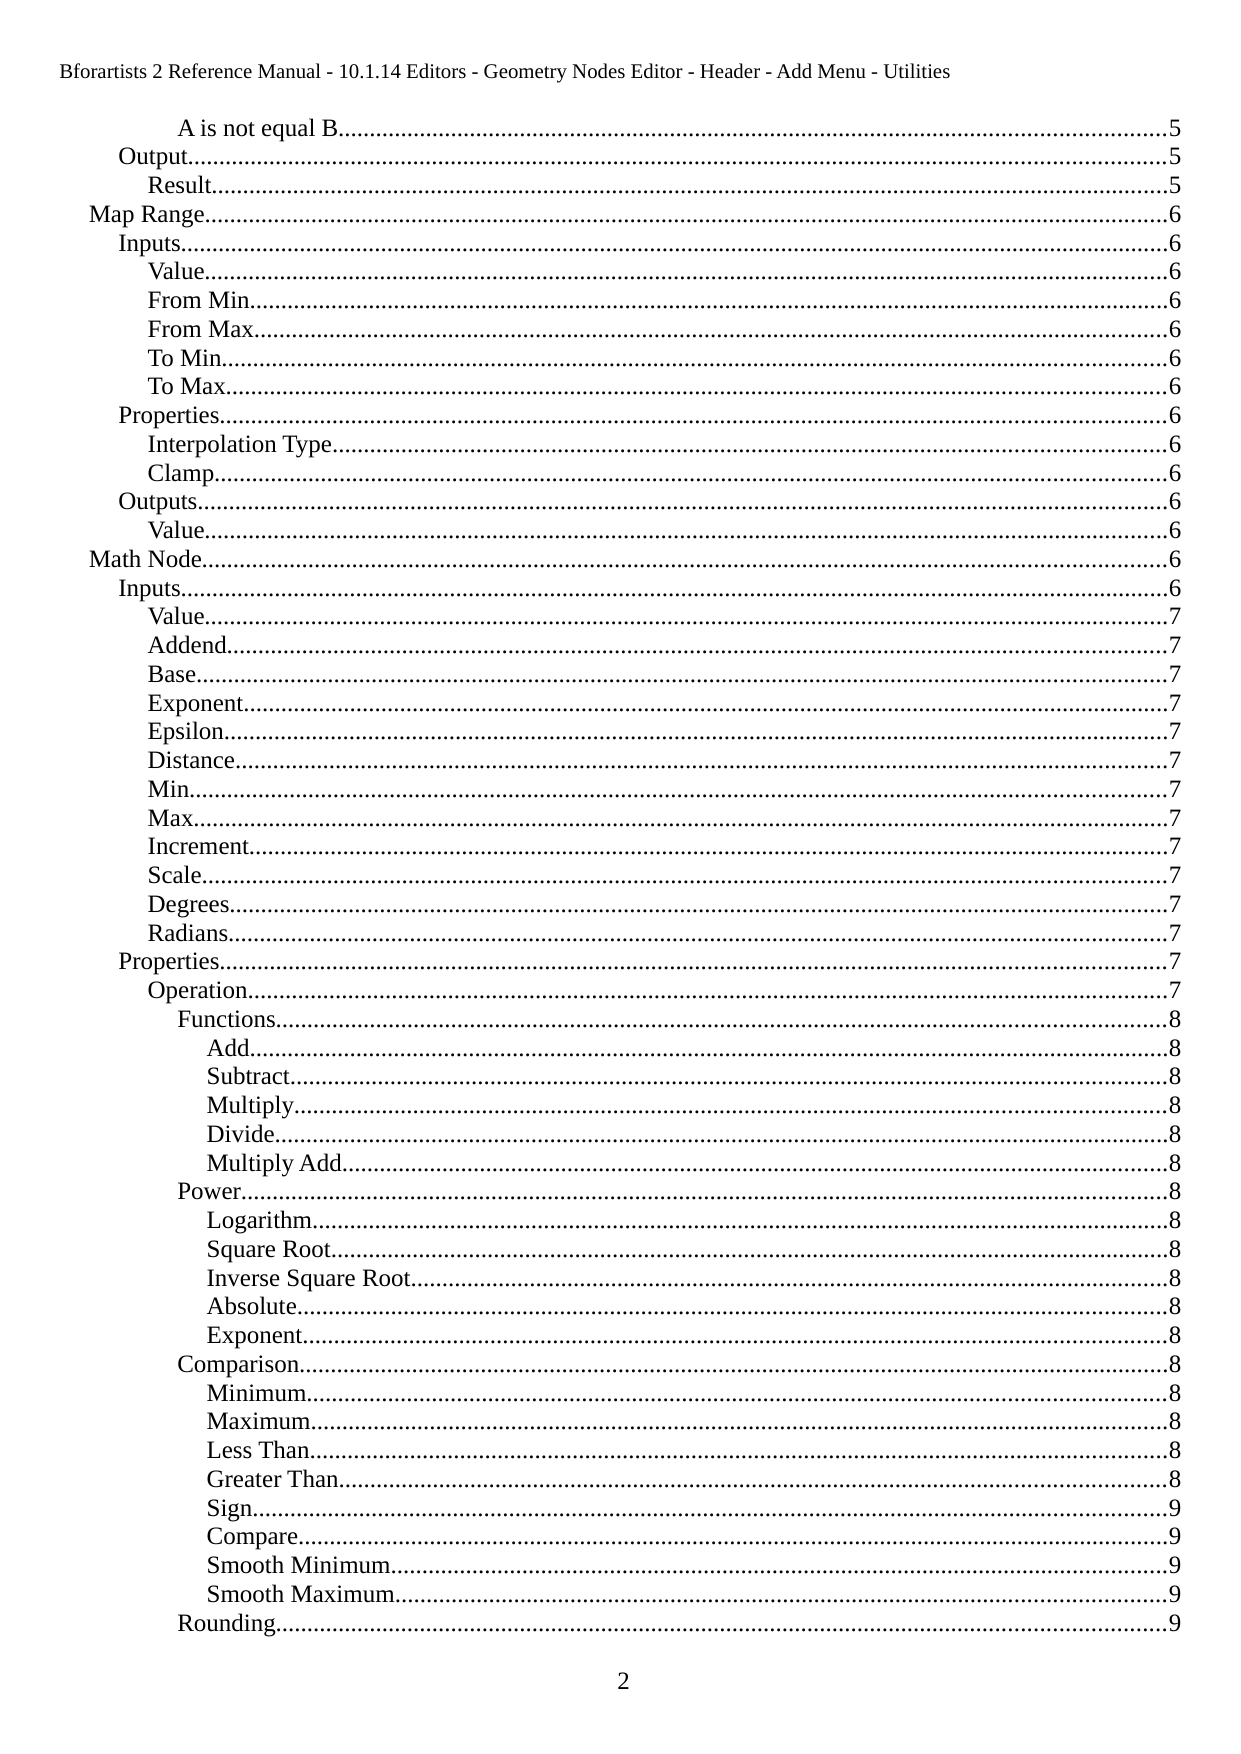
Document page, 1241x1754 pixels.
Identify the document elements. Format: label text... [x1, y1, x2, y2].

text Power 8 [177, 1176, 1181, 1205]
text Outputs 6 [118, 486, 1181, 515]
text Comparison 8 [177, 1349, 1181, 1378]
text Sign 9 [206, 1493, 1181, 1521]
text Math Node 6 [88, 544, 1181, 573]
text Inputs 6 [118, 228, 1181, 256]
text Radians 7 [147, 918, 1181, 946]
text Increment 7 [147, 831, 1181, 860]
text Addend 7 [147, 630, 1181, 659]
text Add 8 [206, 1033, 1181, 1061]
text Value 6 [147, 256, 1181, 285]
text Clamp 6 [147, 458, 1181, 486]
text Value 6 [147, 515, 1181, 544]
text Subtract 8 [206, 1061, 1181, 1090]
text Map Range 6 [88, 199, 1181, 228]
text Less Than 8 [206, 1435, 1181, 1464]
text Smooth Minimum 9 [206, 1550, 1181, 1579]
text Epsilon 7 [147, 716, 1181, 745]
text To Min 6 [147, 343, 1181, 371]
text Exponent 7 [147, 688, 1181, 716]
text Min 7 [147, 774, 1181, 803]
text Output 5 [118, 141, 1181, 170]
text Multiply 8 [206, 1090, 1181, 1119]
text Value 7 [147, 601, 1181, 630]
text Result 5 [147, 170, 1181, 199]
text Maximum 8 [206, 1406, 1181, 1435]
text Exponent 8 [206, 1320, 1181, 1349]
text Scale 7 [147, 860, 1181, 889]
text Square Root 8 [206, 1234, 1181, 1263]
text Smooth Maximum 9 [206, 1579, 1181, 1608]
text Greater Than 8 [206, 1464, 1181, 1493]
text Properties 7 [118, 946, 1181, 975]
text To Max 6 [147, 371, 1181, 400]
text Inputs 6 [118, 573, 1181, 601]
text A is not equal B 5 [177, 113, 1181, 141]
text Rounding 9 [177, 1608, 1181, 1636]
text Max 7 [147, 803, 1181, 831]
text Absolute 8 [206, 1291, 1181, 1320]
text Degrees 7 [147, 889, 1181, 918]
text Compare 9 [206, 1521, 1181, 1550]
text Base 7 [147, 659, 1181, 688]
text Multiply Add 8 [206, 1148, 1181, 1176]
text Minimum 8 [206, 1378, 1181, 1406]
text Functions 8 [177, 1004, 1181, 1033]
text Logarithm 8 [206, 1205, 1181, 1234]
text Interpolation Type 6 [147, 429, 1181, 458]
text Properties 6 [118, 400, 1181, 429]
text From Max 6 [147, 314, 1181, 343]
text Operation 7 [147, 975, 1181, 1004]
text From Min 6 [147, 285, 1181, 314]
text Inverse Square Root 8 [206, 1263, 1181, 1291]
text Divide 8 [206, 1119, 1181, 1148]
text Distance 7 [147, 745, 1181, 774]
